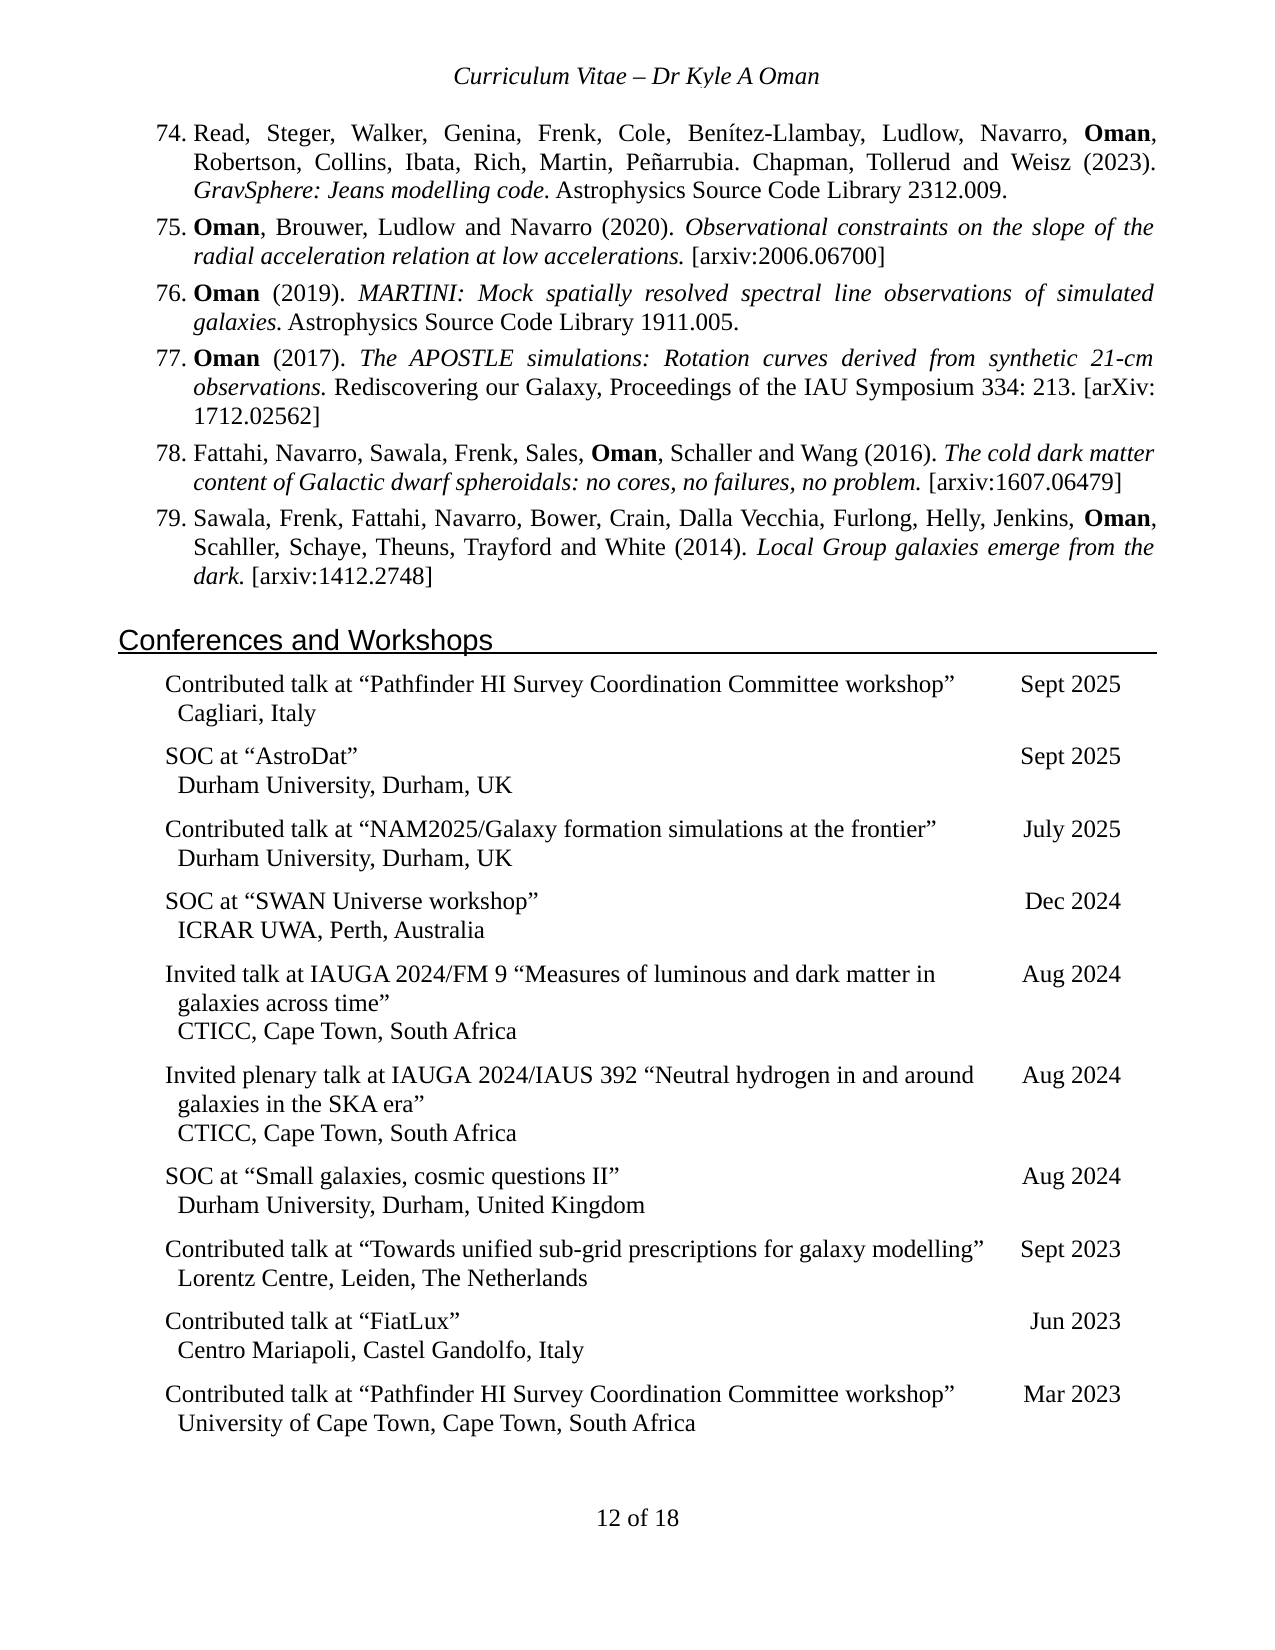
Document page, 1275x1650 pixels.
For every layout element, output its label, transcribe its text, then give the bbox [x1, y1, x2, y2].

list Sawala, Frenk, Fattahi, Navarro, Bower, Crain, Dalla Vecchia, Furlong, Helly, Jenkins, Oman, Scahller, Schaye, Theuns, Trayford and White (2014). Local Group galaxies emerge from the dark. [arxiv:1412.2748] [156, 503, 1157, 590]
text Invited talk at IAUGA 2024/FM 9 “Measures of luminous and dark matter in Aug 2024 galaxies across time” CTICC, Cape Town, South Africa [118, 959, 1157, 1045]
text Contributed talk at “Pathfinder HI Survey Coordination Committee workshop” Mar 2023 University of Cape Town, Cape Town, South Africa [118, 1379, 1157, 1436]
text Contributed talk at “Towards unified sub-grid prescriptions for galaxy modelling” Sept 2023 Lorentz Centre, Leiden, The Netherlands [118, 1234, 1157, 1291]
subtitle Conferences and Workshops [118, 623, 1157, 652]
text Invited plenary talk at IAUGA 2024/IAUS 392 “Neutral hydrogen in and around Aug 2024 galaxies in the SKA era” CTICC, Cape Town, South Africa [118, 1060, 1157, 1146]
list Oman (2019). MARTINI: Mock spatially resolved spectral line observations of simulated galaxies. Astrophysics Source Code Library 1911.005. [156, 278, 1157, 335]
list Read, Steger, Walker, Genina, Frenk, Cole, Benítez-Llambay, Ludlow, Navarro, Oman, Robertson, Collins, Ibata, Rich, Martin, Peñarrubia. Chapman, Tollerud and Weisz (2023). GravSphere: Jeans modelling code. Astrophysics Source Code Library 2312.009. [156, 118, 1157, 204]
text Contributed talk at “FiatLux” Jun 2023 Centro Mariapoli, Castel Gandolfo, Italy [118, 1306, 1157, 1364]
text Contributed talk at “NAM2025/Galaxy formation simulations at the frontier” July 2025 Durham University, Durham, UK [118, 814, 1157, 871]
list Oman (2017). The APOSTLE simulations: Rotation curves derived from synthetic 21-cm observations. Rediscovering our Galaxy, Proceedings of the IAU Symposium 334: 213. [arXiv: 1712.02562] [156, 343, 1157, 430]
list Oman, Brouwer, Ludlow and Navarro (2020). Observational constraints on the slope of the radial acceleration relation at low accelerations. [arxiv:2006.06700] [156, 212, 1157, 270]
text SOC at “Small galaxies, cosmic questions II” Aug 2024 Durham University, Durham, United Kingdom [118, 1161, 1157, 1219]
text SOC at “SWAN Universe workshop” Dec 2024 ICRAR UWA, Perth, Australia [118, 886, 1157, 944]
list Fattahi, Navarro, Sawala, Frenk, Sales, Oman, Schaller and Wang (2016). The cold dark matter content of Galactic dwarf spheroidals: no cores, no failures, no problem. [arxiv:1607.06479] [156, 438, 1157, 495]
text Contributed talk at “Pathfinder HI Survey Coordination Committee workshop” Sept 2025 Cagliari, Italy [118, 669, 1157, 726]
text SOC at “AstroDat” Sept 2025 Durham University, Durham, UK [118, 741, 1157, 799]
